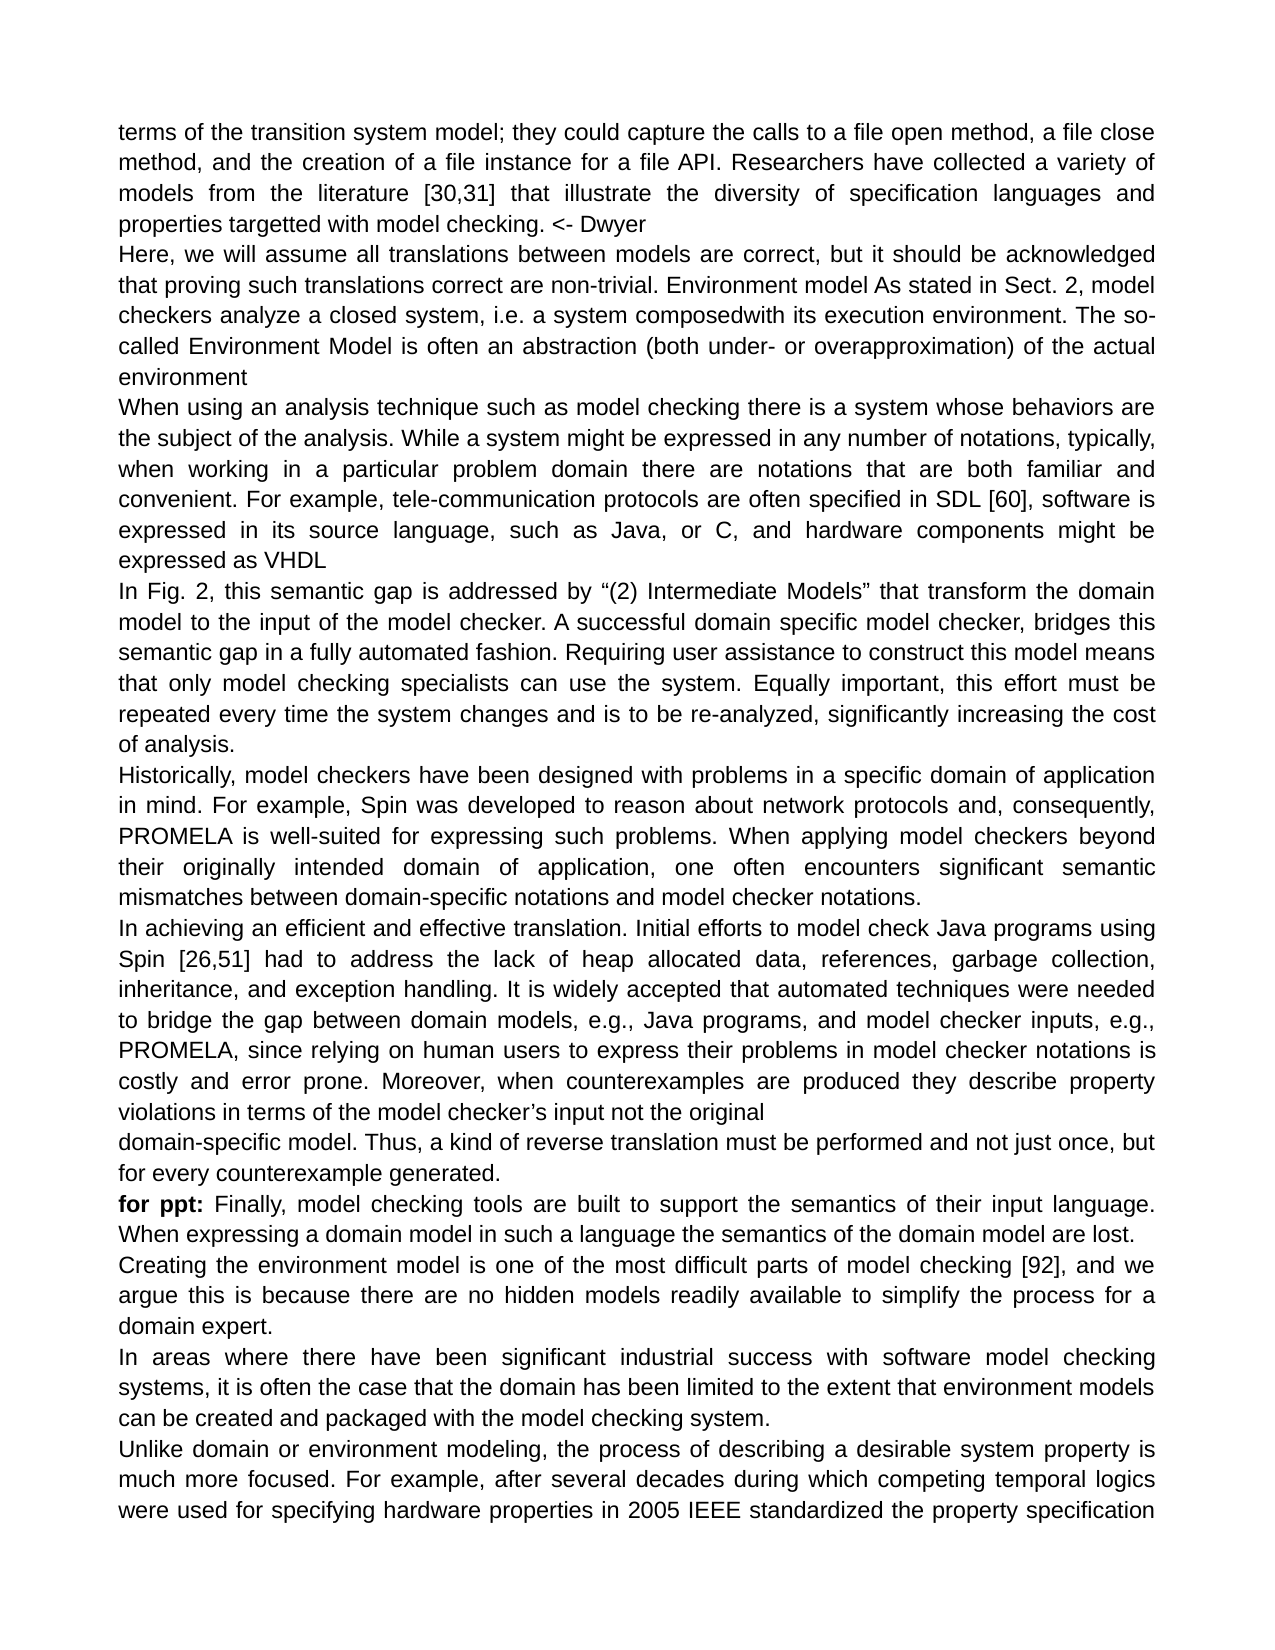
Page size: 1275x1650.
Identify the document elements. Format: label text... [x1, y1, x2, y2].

text Creating the environment model is one of the most difficult parts of model checking [92], and we argue this is because there are no hidden models readily available to simplify the process for a domain expert. [118, 1251, 1157, 1339]
text Unlike domain or environment modeling, the process of describing a desirable system property is much more focused. For example, after several decades during which competing temporal logics were used for specifying hardware properties in 2005 IEEE standardized the property specification [118, 1435, 1157, 1523]
text In areas where there have been significant industrial success with software model checking systems, it is often the case that the domain has been limited to the extent that environment models can be created and packaged with the model checking system. [118, 1343, 1157, 1431]
text Here, we will assume all translations between models are correct, but it should be acknowledged that proving such translations correct are non-trivial. Environment model As stated in Sect. 2, model checkers analyze a closed system, i.e. a system composedwith its execution environment. The so-called Environment Model is often an abstraction (both under- or overapproximation) of the actual environment [118, 241, 1157, 390]
text In Fig. 2, this semantic gap is addressed by “(2) Intermediate Models” that transform the domain model to the input of the model checker. A successful domain specific model checker, bridges this semantic gap in a fully automated fashion. Requiring user assistance to construct this model means that only model checking specialists can use the system. Equally important, this effort must be repeated every time the system changes and is to be re-analyzed, significantly increasing the cost of analysis. [118, 577, 1157, 757]
text Historically, model checkers have been designed with problems in a specific domain of application in mind. For example, Spin was developed to reason about network protocols and, consequently, PROMELA is well-suited for expressing such problems. When applying model checkers beyond their originally intended domain of application, one often encounters significant semantic mismatches between domain-specific notations and model checker notations. [118, 761, 1157, 911]
text terms of the transition system model; they could capture the calls to a file open method, a file close method, and the creation of a file instance for a file API. Researchers have collected a variety of models from the literature [30,31] that illustrate the diversity of specification languages and properties targetted with model checking. <- Dwyer [118, 118, 1157, 237]
text domain-specific model. Thus, a kind of reverse translation must be performed and not just once, but for every counterexample generated. [118, 1129, 1157, 1186]
text In achieving an efficient and effective translation. Initial efforts to model check Java programs using Spin [26,51] had to address the lack of heap allocated data, references, garbage collection, inheritance, and exception handling. It is widely accepted that automated techniques were needed to bridge the gap between domain models, e.g., Java programs, and model checker inputs, e.g., PROMELA, since relying on human users to express their problems in model checker notations is costly and error prone. Moreover, when counterexamples are produced they describe property violations in terms of the model checker’s input not the original [118, 914, 1157, 1125]
text for ppt: Finally, model checking tools are built to support the semantics of their input language. When expressing a domain model in such a language the semantics of the domain model are lost. [118, 1190, 1157, 1247]
text When using an analysis technique such as model checking there is a system whose behaviors are the subject of the analysis. While a system might be expressed in any number of notations, typically, when working in a particular problem domain there are notations that are both familiar and convenient. For example, tele-communication protocols are often specified in SDL [60], software is expressed in its source language, such as Java, or C, and hardware components might be expressed as VHDL [118, 394, 1157, 574]
